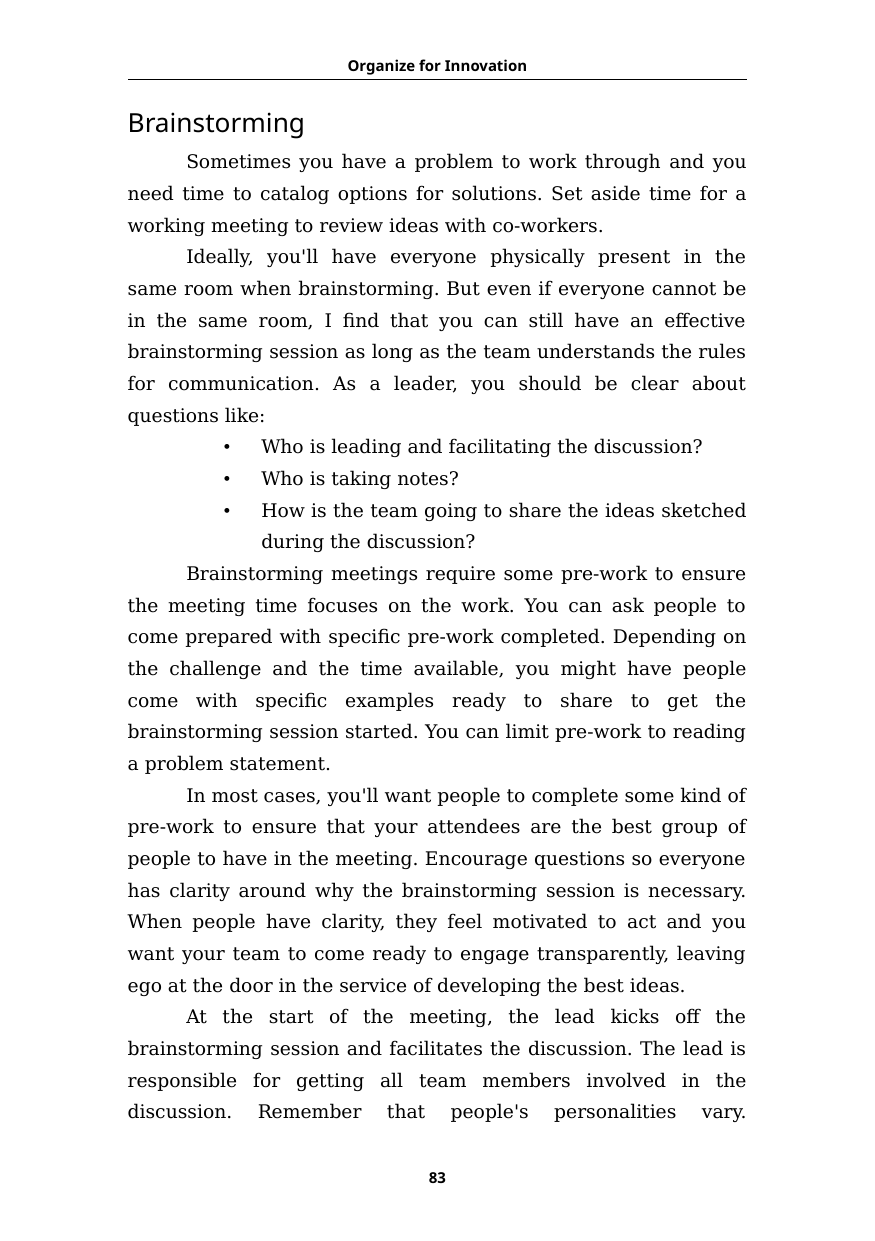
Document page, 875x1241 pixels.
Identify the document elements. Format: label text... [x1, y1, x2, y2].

subtitle Brainstorming [127, 109, 747, 139]
text Sometimes you have a problem to work through and you need time to catalog options for solutions. Set aside time for a working meeting to review ideas with co-workers. [127, 152, 747, 237]
text At the start of the meeting, the lead kicks off the brainstorming session and facilitates the discussion. The lead is responsible for getting all team members involved in the discussion. Remember that people's personalities vary. [127, 1007, 747, 1123]
text In most cases, you'll want people to complete some kind of pre-work to ensure that your attendees are the best group of people to have in the meeting. Encourage questions so everyone has clarity around why the brainstorming session is necessary. When people have clarity, they feel motivated to act and you want your team to come ready to engage transparently, leaving ego at the door in the service of developing the best ideas. [127, 785, 747, 997]
list Who is leading and facilitating the discussion? [223, 437, 747, 458]
text Brainstorming meetings require some pre-work to ensure the meeting time focuses on the work. You can ask people to come prepared with specific pre-work completed. Depending on the challenge and the time available, you might have people come with specific examples ready to share to get the brainstorming session started. You can limit pre-work to reading a problem statement. [127, 563, 747, 775]
text Ideally, you'll have everyone physically present in the same room when brainstorming. But even if everyone cannot be in the same room, I find that you can still have an effective brainstorming session as long as the team understands the rules for communication. As a leader, you should be clear about questions like: [127, 247, 747, 427]
list Who is taking notes? [223, 468, 747, 490]
list How is the team going to share the ideas sketched during the discussion? [223, 500, 747, 553]
